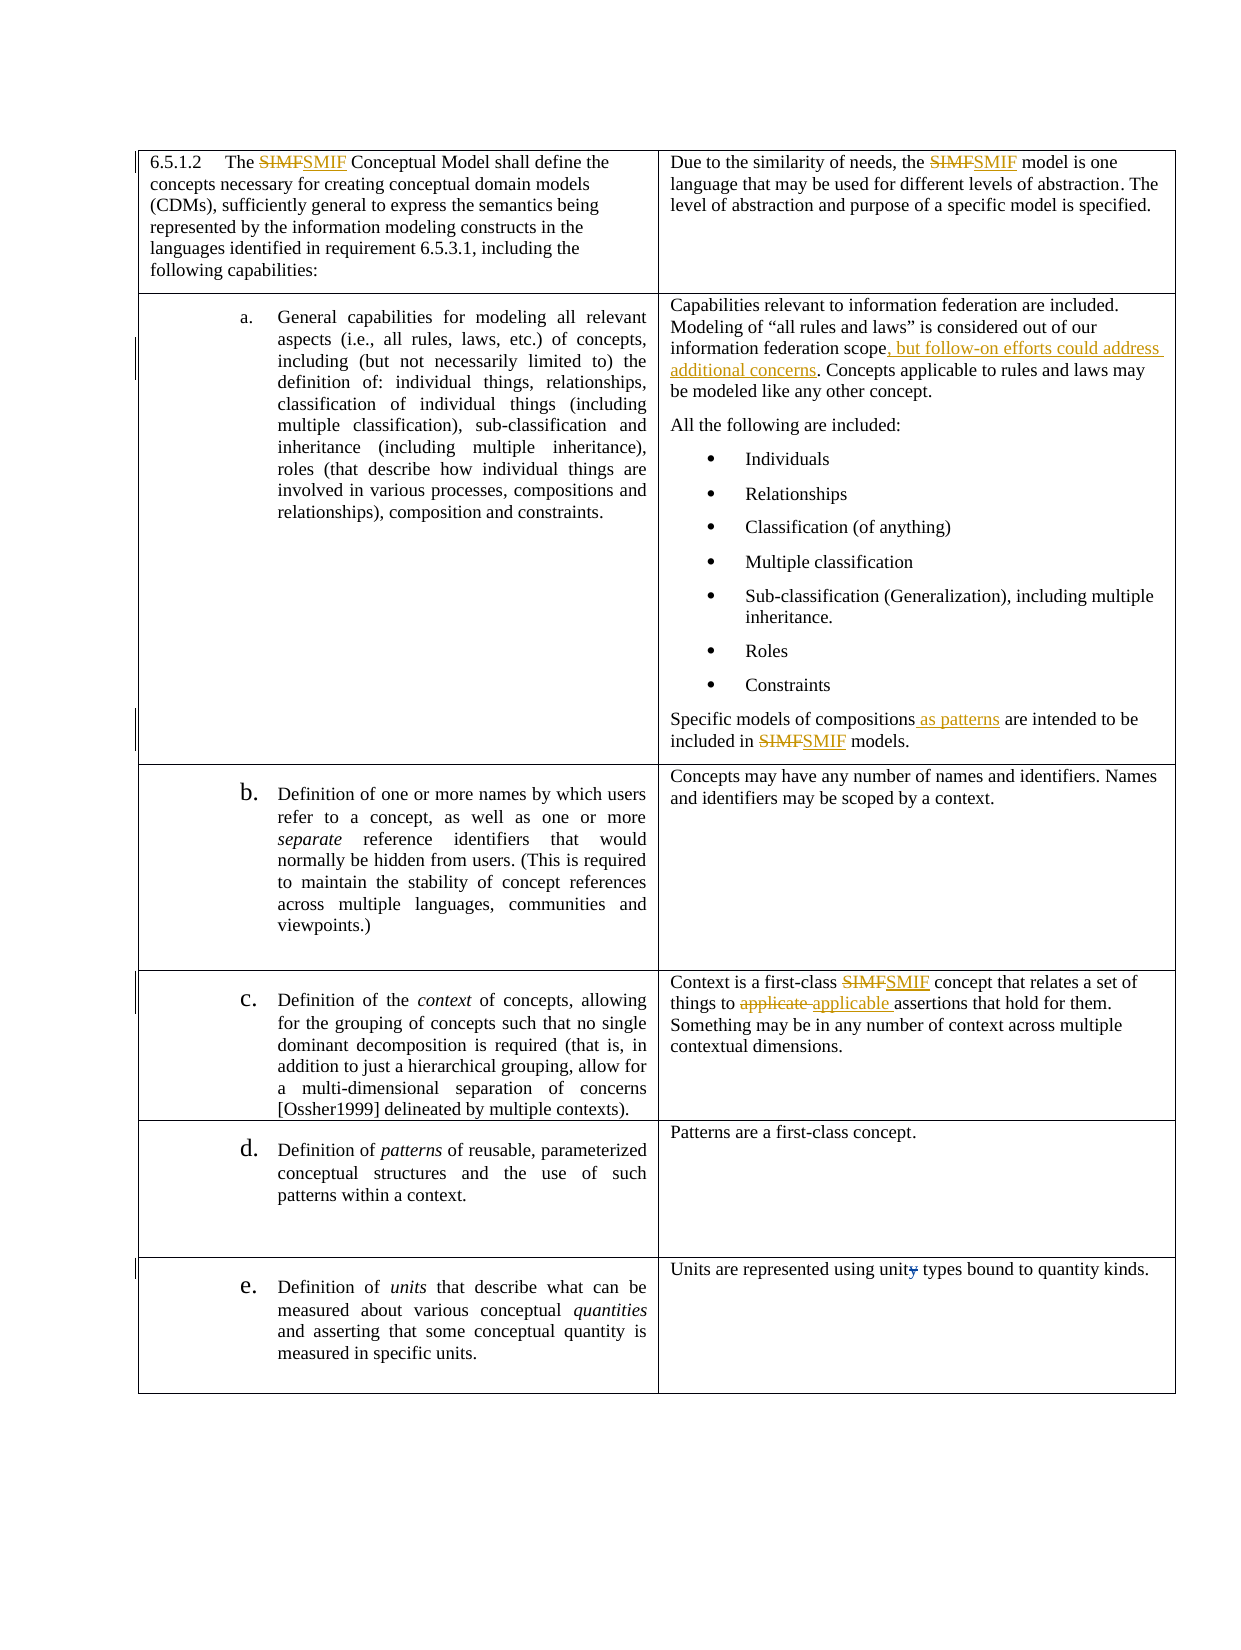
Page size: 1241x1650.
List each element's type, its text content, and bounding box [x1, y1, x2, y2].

table_cell Definition of patterns of reusable, parameterized conceptual structures and the use of such patterns within a context. [139, 1121, 658, 1257]
table_cell Definition of the context of concepts, allowing for the grouping of concepts such that no single dominant decomposition is required (that is, in addition to just a hierarchical grouping, allow for a multi-dimensional separation of concerns [Ossher1999] delineated by multiple contexts). [139, 971, 658, 1120]
table_cell Definition of units that describe what can be measured about various conceptual quantities and asserting that some conceptual quantity is measured in specific units. [139, 1258, 658, 1393]
table_cell General capabilities for modeling all relevant aspects (i.e., all rules, laws, etc.) of concepts, including (but not necessarily limited to) the definition of: individual things, relationships, classification of individual things (including multiple classification), sub-classification and inheritance (including multiple inheritance), roles (that describe how individual things are involved in various processes, compositions and relationships), composition and constraints. [139, 294, 658, 764]
table_cell Definition of one or more names by which users refer to a concept, as well as one or more separate reference identifiers that would normally be hidden from users. (This is required to maintain the stability of concept references across multiple languages, communities and viewpoints.) [139, 765, 658, 970]
table_cell Concepts may have any number of names and identifiers. Names and identifiers may be scoped by a context. [659, 765, 1175, 970]
table_cell 6.5.1.2 The SMIF Conceptual Model shall define the concepts necessary for creating conceptual domain models (CDMs), sufficiently general to express the semantics being represented by the information modeling constructs in the languages identified in requirement 6.5.3.1, including the following capabilities: [139, 151, 658, 293]
table_cell Patterns are a first-class concept. [659, 1121, 1175, 1257]
table_cell Context is a first-class SMIF concept that relates a set of things to applicable assertions that hold for them. Something may be in any number of context across multiple contextual dimensions. [659, 971, 1175, 1120]
table_cell Units are represented using unit types bound to quantity kinds. [659, 1258, 1175, 1393]
table_cell Due to the similarity of needs, the SMIF model is one language that may be used for different levels of abstraction. The level of abstraction and purpose of a specific model is specified. [659, 151, 1175, 293]
table_cell Capabilities relevant to information federation are included. Modeling of “all rules and laws” is considered out of our information federation scope, but follow-on efforts could address additional concerns. Concepts applicable to rules and laws may be modeled like any other concept. All the following are included: Individuals Relationships Classification (of anything) Multiple classification Sub-classification (Generalization), including multiple inheritance. Roles Constraints Specific models of compositions as patterns are intended to be included in SMIF models. [659, 294, 1175, 764]
